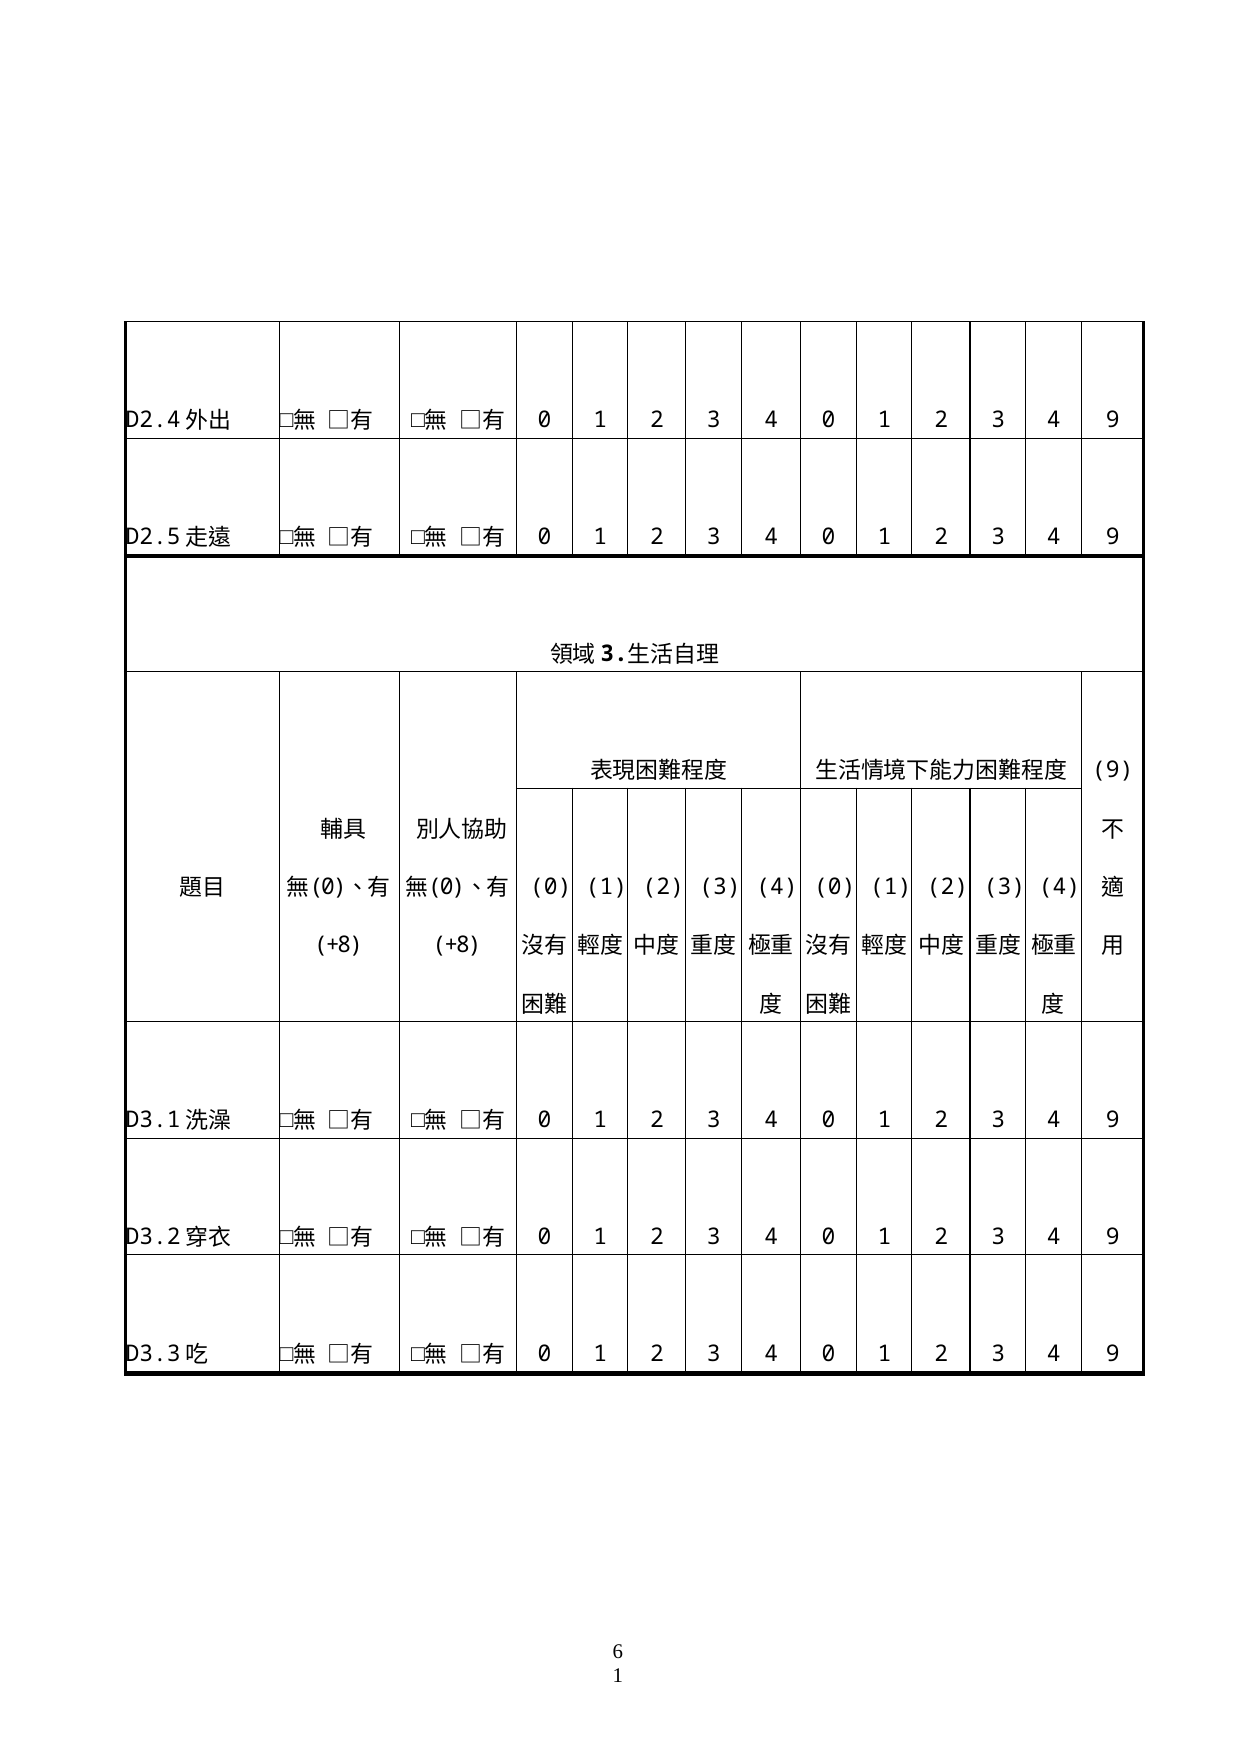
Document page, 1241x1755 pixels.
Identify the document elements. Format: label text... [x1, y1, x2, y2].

table_cell 1 [573, 1255, 627, 1371]
table_cell D3.2穿衣 [127, 1139, 279, 1254]
table_cell 生活情境下能力困難程度 [801, 672, 1081, 788]
table_cell 4 [1026, 1022, 1081, 1138]
table_cell D3.3吃 [127, 1255, 279, 1371]
table_cell 輔具 無(0)、有(+8) [280, 672, 399, 1021]
table_cell [97, 321, 124, 438]
table_cell (9) 不 適 用 [1082, 672, 1142, 1021]
table_cell 題目 [127, 672, 279, 1021]
table_cell □無 □有 [280, 1255, 399, 1371]
table_cell 9 [1082, 1255, 1142, 1371]
table_cell 9 [1082, 439, 1142, 554]
table_cell 4 [742, 1022, 800, 1138]
table_cell (2) 中度 [628, 789, 685, 1021]
table_cell 1 [857, 1022, 911, 1138]
table_cell 1 [857, 322, 911, 438]
table_cell [97, 788, 124, 1021]
table_cell 0 [517, 322, 572, 438]
table_cell (4) 極重度 [1026, 789, 1081, 1021]
table_cell 0 [801, 322, 856, 438]
table_cell 0 [801, 439, 856, 554]
table_cell □無 □有 [280, 322, 399, 438]
table_cell [97, 1138, 124, 1254]
table_cell 9 [1082, 1139, 1142, 1254]
table_cell 0 [801, 1139, 856, 1254]
table_cell □無 □有 [400, 322, 516, 438]
table_cell 0 [517, 1139, 572, 1254]
table_cell 4 [1026, 439, 1081, 554]
table_cell 1 [857, 1255, 911, 1371]
table_cell 2 [628, 439, 685, 554]
table_cell 2 [912, 1255, 969, 1371]
table_cell 3 [686, 1255, 741, 1371]
table_cell 1 [573, 1022, 627, 1138]
table_cell 4 [742, 439, 800, 554]
table_cell 1 [573, 322, 627, 438]
table_cell 3 [686, 322, 741, 438]
table_cell 4 [1026, 1139, 1081, 1254]
table_cell 1 [857, 1139, 911, 1254]
table_cell 3 [686, 439, 741, 554]
table_cell [97, 1021, 124, 1138]
table_cell 3 [971, 1139, 1025, 1254]
table_cell 4 [742, 1139, 800, 1254]
table_cell 2 [912, 1139, 969, 1254]
table_cell [97, 1254, 124, 1371]
table_cell 0 [801, 1022, 856, 1138]
table_cell 2 [912, 439, 969, 554]
table_cell 2 [628, 1022, 685, 1138]
table_cell 0 [517, 1022, 572, 1138]
table_cell (0) 沒有困難 [801, 789, 856, 1021]
table_cell 2 [912, 1022, 969, 1138]
table_cell 2 [628, 322, 685, 438]
table_cell D2.4外出 [127, 322, 279, 438]
table_cell □無 □有 [280, 439, 399, 554]
table_cell (4) 極重度 [742, 789, 800, 1021]
table_cell [97, 671, 124, 788]
table_cell 1 [573, 1139, 627, 1254]
table_cell 1 [573, 439, 627, 554]
table_cell D2.5走遠 [127, 439, 279, 554]
table_cell 領域3.生活自理 [127, 558, 1142, 671]
table_cell 1 [857, 439, 911, 554]
table_cell 表現困難程度 [517, 672, 800, 788]
table_cell □無 □有 [400, 1255, 516, 1371]
table_cell (1) 輕度 [857, 789, 911, 1021]
table_cell 3 [686, 1022, 741, 1138]
table_cell 3 [686, 1139, 741, 1254]
table_cell 3 [971, 1022, 1025, 1138]
table_cell 2 [628, 1255, 685, 1371]
table_cell □無 □有 [400, 1139, 516, 1254]
table_cell (1) 輕度 [573, 789, 627, 1021]
table_cell 4 [742, 322, 800, 438]
table_cell 3 [971, 1255, 1025, 1371]
table_cell 4 [1026, 322, 1081, 438]
table_cell [97, 554, 124, 671]
table_cell (3) 重度 [971, 789, 1025, 1021]
table_cell 9 [1082, 322, 1142, 438]
table_cell □無 □有 [400, 439, 516, 554]
table_cell 4 [742, 1255, 800, 1371]
table_cell (3) 重度 [686, 789, 741, 1021]
table_cell 3 [971, 439, 1025, 554]
table_cell 0 [517, 439, 572, 554]
table_cell 2 [628, 1139, 685, 1254]
table_cell 3 [971, 322, 1025, 438]
table_cell 別人協助 無(0)、有(+8) [400, 672, 516, 1021]
table_cell [97, 438, 124, 554]
table_cell 4 [1026, 1255, 1081, 1371]
table_cell D3.1洗澡 [127, 1022, 279, 1138]
table_cell (2) 中度 [912, 789, 969, 1021]
table_cell 0 [517, 1255, 572, 1371]
table_cell 9 [1082, 1022, 1142, 1138]
table_cell 0 [801, 1255, 856, 1371]
table_cell □無 □有 [280, 1022, 399, 1138]
table_cell 2 [912, 322, 969, 438]
table_cell (0) 沒有困難 [517, 789, 572, 1021]
table_cell □無 □有 [400, 1022, 516, 1138]
table_cell □無 □有 [280, 1139, 399, 1254]
